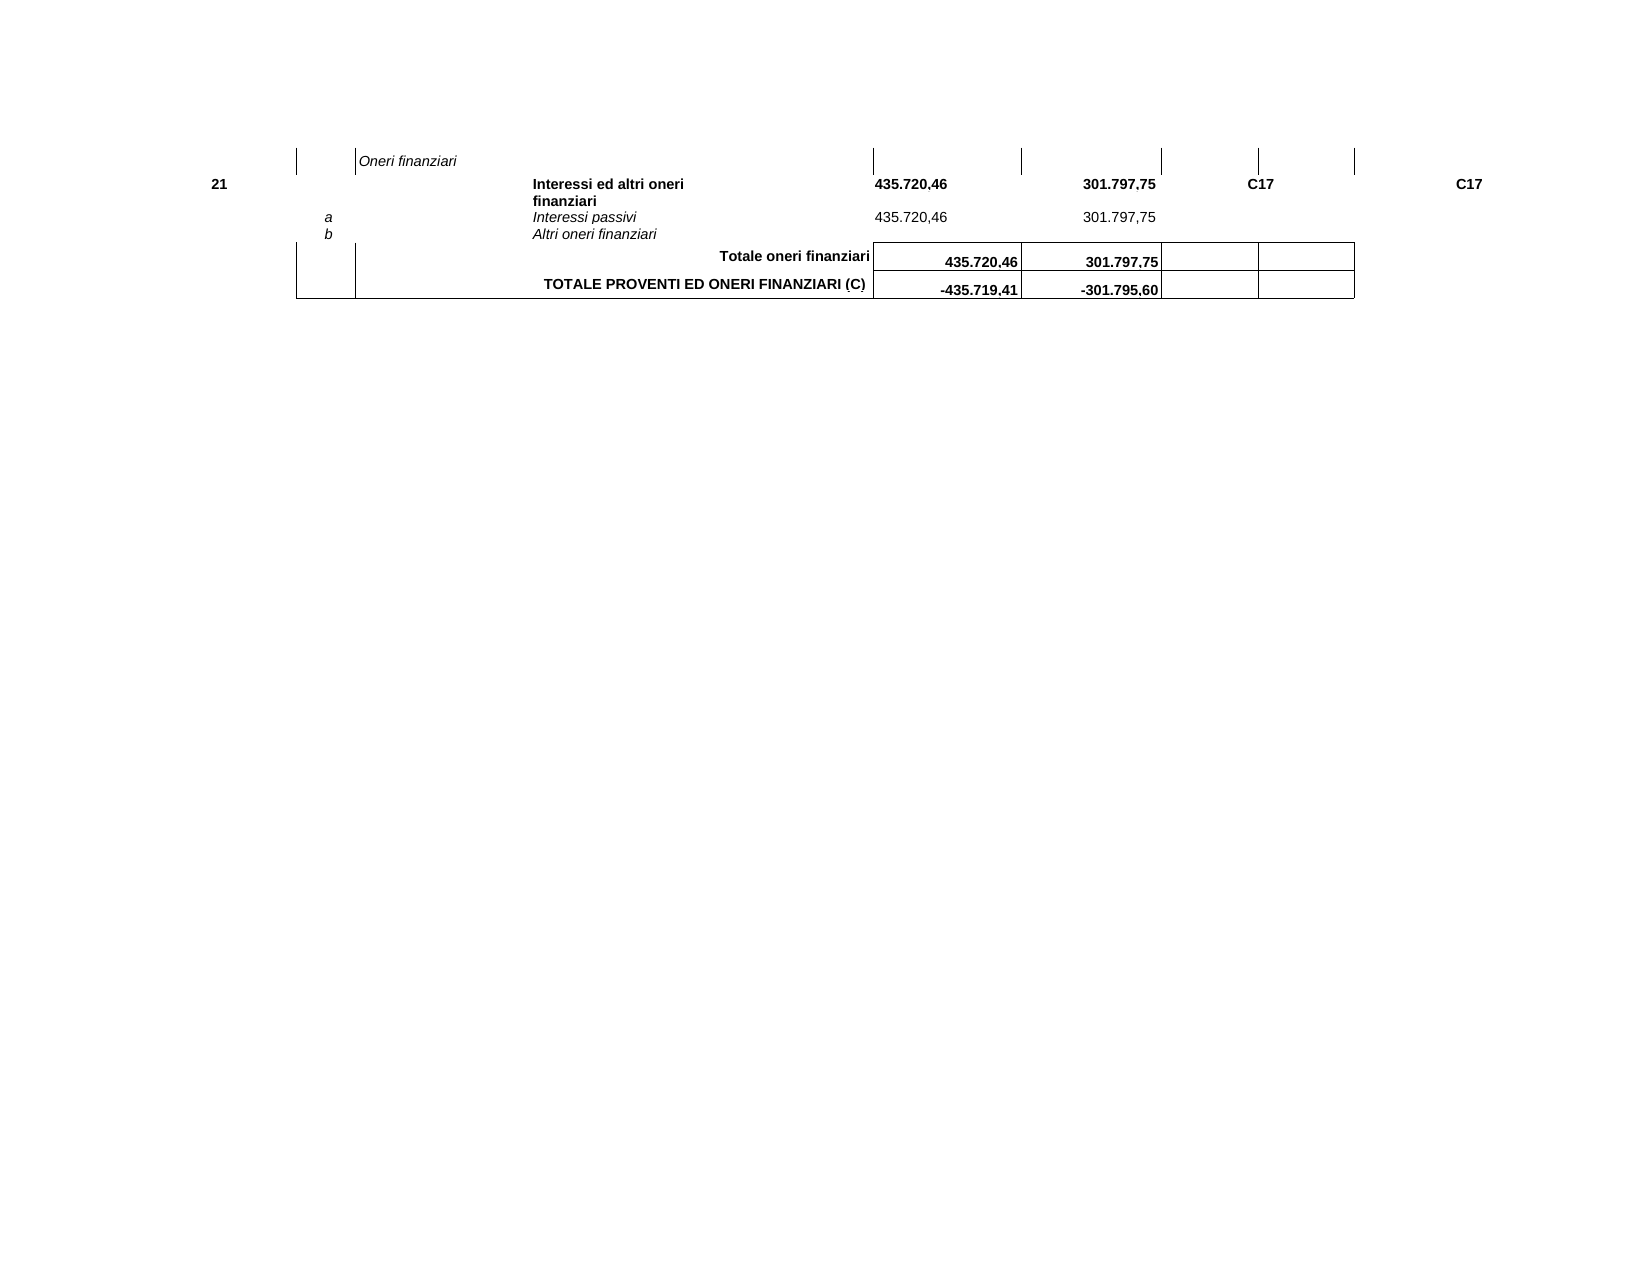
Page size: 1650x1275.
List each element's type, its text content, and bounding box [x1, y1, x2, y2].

table_cell [740, 226, 948, 242]
table_cell [326, 148, 355, 175]
table_cell [1259, 148, 1354, 175]
table_cell [1365, 226, 1573, 242]
table_cell Interessi passivi [532, 209, 740, 226]
table_header C17 [1157, 175, 1365, 209]
table_cell TOTALE PROVENTI ED ONERI FINANZIARI (C) [356, 270, 873, 298]
table_cell -435.719,41 [874, 271, 1021, 298]
table_cell 435.720,46 [740, 209, 948, 226]
table_cell a [323, 209, 532, 226]
table_header Interessi ed altri oneri finanziari [532, 175, 740, 209]
table_header 21 [115, 175, 323, 209]
table_header 435.720,46 [874, 243, 1021, 270]
table_cell [326, 270, 355, 298]
table_cell [1162, 271, 1258, 298]
table_cell [1022, 148, 1161, 175]
table_cell -301.795,60 [1022, 271, 1161, 298]
table_header [297, 242, 326, 270]
table_cell [1259, 271, 1354, 298]
table_cell [874, 148, 1021, 175]
table_cell [297, 148, 326, 175]
table_header 301.797,75 [948, 175, 1157, 209]
table_cell [1162, 148, 1258, 175]
table_cell 301.797,75 [948, 209, 1157, 226]
table_cell [948, 226, 1157, 242]
table_cell [115, 226, 323, 242]
table_header Totale oneri finanziari [356, 242, 873, 270]
table_cell Oneri finanziari [356, 148, 873, 175]
table_header [323, 175, 532, 209]
table_header C17 [1365, 175, 1573, 209]
table_cell [1157, 226, 1365, 242]
table_cell [1157, 209, 1365, 226]
table_header [326, 242, 355, 270]
table_header [1162, 243, 1258, 270]
table_cell [1365, 209, 1573, 226]
table_cell Altri oneri finanziari [532, 226, 740, 242]
table_cell b [323, 226, 532, 242]
table_header 435.720,46 [740, 175, 948, 209]
table_header 301.797,75 [1022, 243, 1161, 270]
table_header [1259, 243, 1354, 270]
table_cell [297, 270, 326, 298]
table_cell [115, 209, 323, 226]
